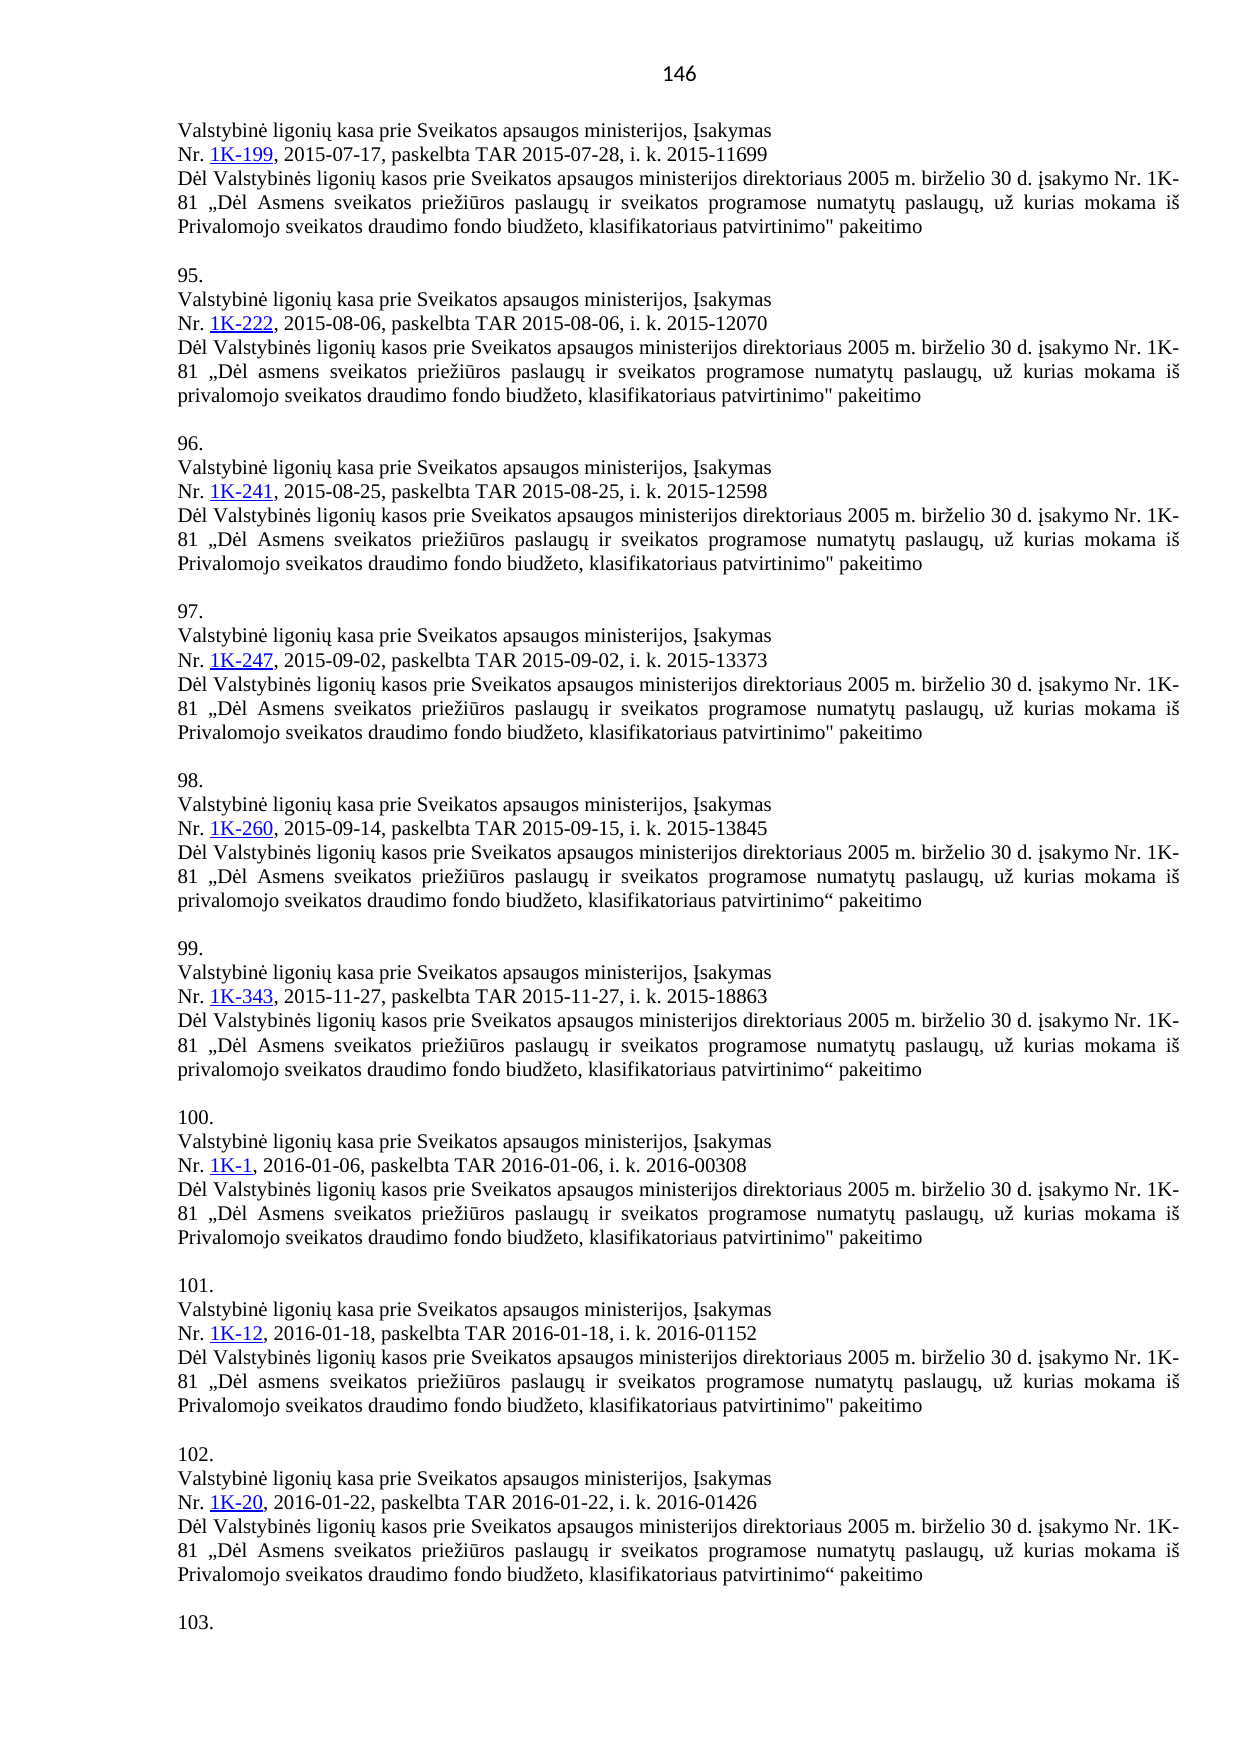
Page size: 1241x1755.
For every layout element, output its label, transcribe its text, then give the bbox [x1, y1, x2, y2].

text Nr. 1K-222, 2015-08-06, paskelbta TAR 2015-08-06, i. k. 2015-12070 [177, 311, 1181, 335]
text Valstybinė ligonių kasa prie Sveikatos apsaugos ministerijos, Įsakymas [177, 1129, 1181, 1153]
text Nr. 1K-241, 2015-08-25, paskelbta TAR 2015-08-25, i. k. 2015-12598 [177, 479, 1181, 503]
text Dėl Valstybinės ligonių kasos prie Sveikatos apsaugos ministerijos direktoriaus 2005 m. birželio 30 d. įsakymo Nr. 1K-81 „Dėl Asmens sveikatos priežiūros paslaugų ir sveikatos programose numatytų paslaugų, už kurias mokama iš Privalomojo sveikatos draudimo fondo biudžeto, klasifikatoriaus patvirtinimo“ pakeitimo [177, 1514, 1181, 1586]
text Nr. 1K-260, 2015-09-14, paskelbta TAR 2015-09-15, i. k. 2015-13845 [177, 816, 1181, 840]
text Valstybinė ligonių kasa prie Sveikatos apsaugos ministerijos, Įsakymas [177, 455, 1181, 479]
text Nr. 1K-12, 2016-01-18, paskelbta TAR 2016-01-18, i. k. 2016-01152 [177, 1321, 1181, 1345]
text Dėl Valstybinės ligonių kasos prie Sveikatos apsaugos ministerijos direktoriaus 2005 m. birželio 30 d. įsakymo Nr. 1K-81 „Dėl asmens sveikatos priežiūros paslaugų ir sveikatos programose numatytų paslaugų, už kurias mokama iš privalomojo sveikatos draudimo fondo biudžeto, klasifikatoriaus patvirtinimo" pakeitimo [177, 335, 1181, 407]
text Nr. 1K-1, 2016-01-06, paskelbta TAR 2016-01-06, i. k. 2016-00308 [177, 1153, 1181, 1177]
text Valstybinė ligonių kasa prie Sveikatos apsaugos ministerijos, Įsakymas [177, 960, 1181, 984]
text Nr. 1K-247, 2015-09-02, paskelbta TAR 2015-09-02, i. k. 2015-13373 [177, 647, 1181, 672]
text Valstybinė ligonių kasa prie Sveikatos apsaugos ministerijos, Įsakymas [177, 118, 1181, 142]
text 100. [177, 1105, 1181, 1129]
text Nr. 1K-199, 2015-07-17, paskelbta TAR 2015-07-28, i. k. 2015-11699 [177, 142, 1181, 166]
text 99. [177, 936, 1181, 960]
text 103. [177, 1610, 1181, 1634]
text Dėl Valstybinės ligonių kasos prie Sveikatos apsaugos ministerijos direktoriaus 2005 m. birželio 30 d. įsakymo Nr. 1K-81 „Dėl asmens sveikatos priežiūros paslaugų ir sveikatos programose numatytų paslaugų, už kurias mokama iš Privalomojo sveikatos draudimo fondo biudžeto, klasifikatoriaus patvirtinimo" pakeitimo [177, 1345, 1181, 1417]
text 96. [177, 431, 1181, 455]
text Dėl Valstybinės ligonių kasos prie Sveikatos apsaugos ministerijos direktoriaus 2005 m. birželio 30 d. įsakymo Nr. 1K-81 „Dėl Asmens sveikatos priežiūros paslaugų ir sveikatos programose numatytų paslaugų, už kurias mokama iš privalomojo sveikatos draudimo fondo biudžeto, klasifikatoriaus patvirtinimo“ pakeitimo [177, 1008, 1181, 1081]
text Nr. 1K-343, 2015-11-27, paskelbta TAR 2015-11-27, i. k. 2015-18863 [177, 984, 1181, 1008]
text Valstybinė ligonių kasa prie Sveikatos apsaugos ministerijos, Įsakymas [177, 1297, 1181, 1321]
text 97. [177, 599, 1181, 623]
text Dėl Valstybinės ligonių kasos prie Sveikatos apsaugos ministerijos direktoriaus 2005 m. birželio 30 d. įsakymo Nr. 1K-81 „Dėl Asmens sveikatos priežiūros paslaugų ir sveikatos programose numatytų paslaugų, už kurias mokama iš Privalomojo sveikatos draudimo fondo biudžeto, klasifikatoriaus patvirtinimo" pakeitimo [177, 503, 1181, 575]
text 101. [177, 1273, 1181, 1297]
text Valstybinė ligonių kasa prie Sveikatos apsaugos ministerijos, Įsakymas [177, 287, 1181, 311]
text 98. [177, 768, 1181, 792]
text Dėl Valstybinės ligonių kasos prie Sveikatos apsaugos ministerijos direktoriaus 2005 m. birželio 30 d. įsakymo Nr. 1K-81 „Dėl Asmens sveikatos priežiūros paslaugų ir sveikatos programose numatytų paslaugų, už kurias mokama iš Privalomojo sveikatos draudimo fondo biudžeto, klasifikatoriaus patvirtinimo" pakeitimo [177, 166, 1181, 238]
text Valstybinė ligonių kasa prie Sveikatos apsaugos ministerijos, Įsakymas [177, 623, 1181, 647]
text Nr. 1K-20, 2016-01-22, paskelbta TAR 2016-01-22, i. k. 2016-01426 [177, 1490, 1181, 1514]
text Dėl Valstybinės ligonių kasos prie Sveikatos apsaugos ministerijos direktoriaus 2005 m. birželio 30 d. įsakymo Nr. 1K-81 „Dėl Asmens sveikatos priežiūros paslaugų ir sveikatos programose numatytų paslaugų, už kurias mokama iš Privalomojo sveikatos draudimo fondo biudžeto, klasifikatoriaus patvirtinimo" pakeitimo [177, 1177, 1181, 1249]
text Valstybinė ligonių kasa prie Sveikatos apsaugos ministerijos, Įsakymas [177, 792, 1181, 816]
text 95. [177, 262, 1181, 287]
text Dėl Valstybinės ligonių kasos prie Sveikatos apsaugos ministerijos direktoriaus 2005 m. birželio 30 d. įsakymo Nr. 1K-81 „Dėl Asmens sveikatos priežiūros paslaugų ir sveikatos programose numatytų paslaugų, už kurias mokama iš privalomojo sveikatos draudimo fondo biudžeto, klasifikatoriaus patvirtinimo“ pakeitimo [177, 840, 1181, 912]
text 102. [177, 1442, 1181, 1466]
text Dėl Valstybinės ligonių kasos prie Sveikatos apsaugos ministerijos direktoriaus 2005 m. birželio 30 d. įsakymo Nr. 1K-81 „Dėl Asmens sveikatos priežiūros paslaugų ir sveikatos programose numatytų paslaugų, už kurias mokama iš Privalomojo sveikatos draudimo fondo biudžeto, klasifikatoriaus patvirtinimo" pakeitimo [177, 672, 1181, 744]
text Valstybinė ligonių kasa prie Sveikatos apsaugos ministerijos, Įsakymas [177, 1466, 1181, 1490]
